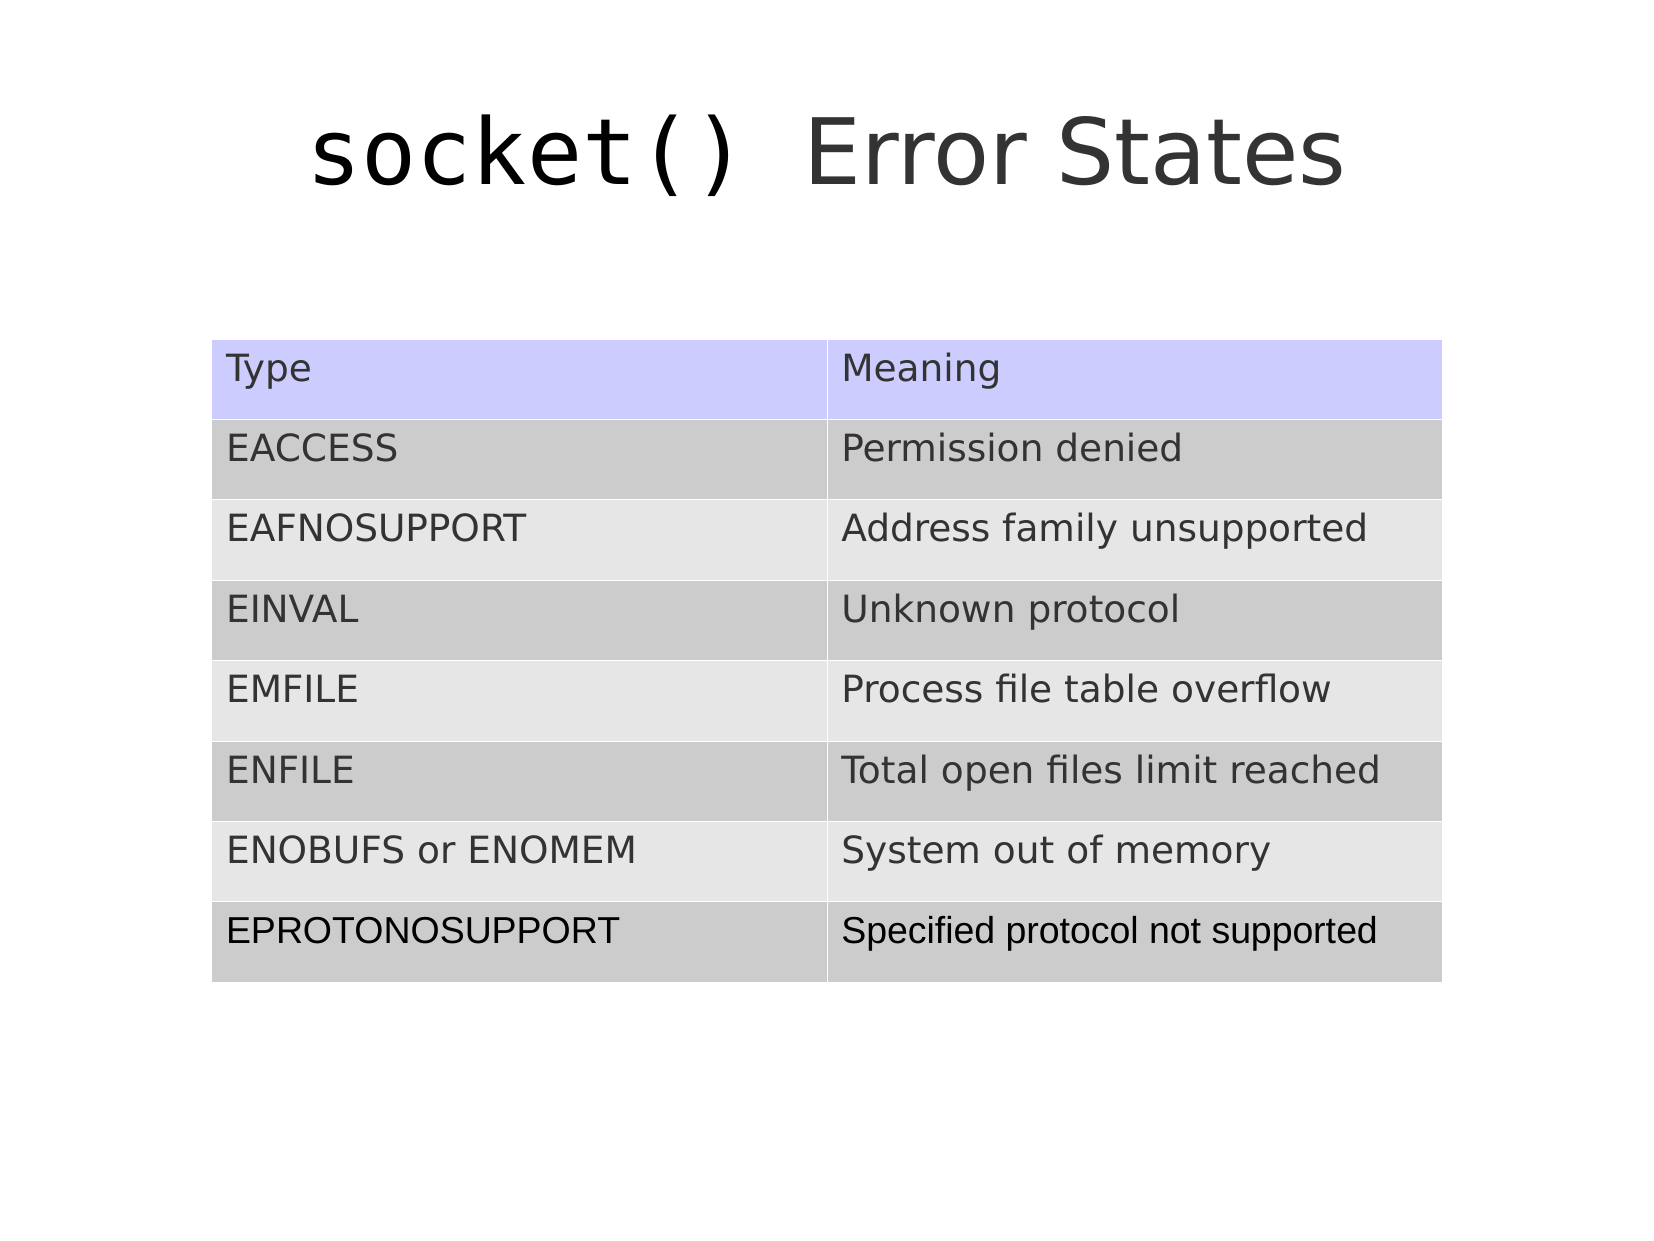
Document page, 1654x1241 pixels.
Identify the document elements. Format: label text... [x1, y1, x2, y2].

table_header Meaning [828, 340, 1442, 419]
table_cell Unknown protocol [828, 581, 1442, 660]
table_cell EAFNOSUPPORT [212, 500, 827, 580]
table_cell Specified protocol not supported [828, 902, 1442, 982]
table_cell ENFILE [212, 742, 827, 821]
table_cell Address family unsupported [828, 500, 1442, 580]
title socket() Error States [82, 56, 1571, 250]
table_header Type [212, 340, 827, 419]
table_cell Total open files limit reached [828, 742, 1442, 821]
table_cell EPROTONOSUPPORT [212, 902, 827, 982]
table_cell Process file table overflow [828, 661, 1442, 741]
table_cell EACCESS [212, 420, 827, 499]
table_cell EINVAL [212, 581, 827, 660]
table_cell Permission denied [828, 420, 1442, 499]
table_cell ENOBUFS or ENOMEM [212, 822, 827, 901]
table_cell EMFILE [212, 661, 827, 741]
table_cell System out of memory [828, 822, 1442, 901]
